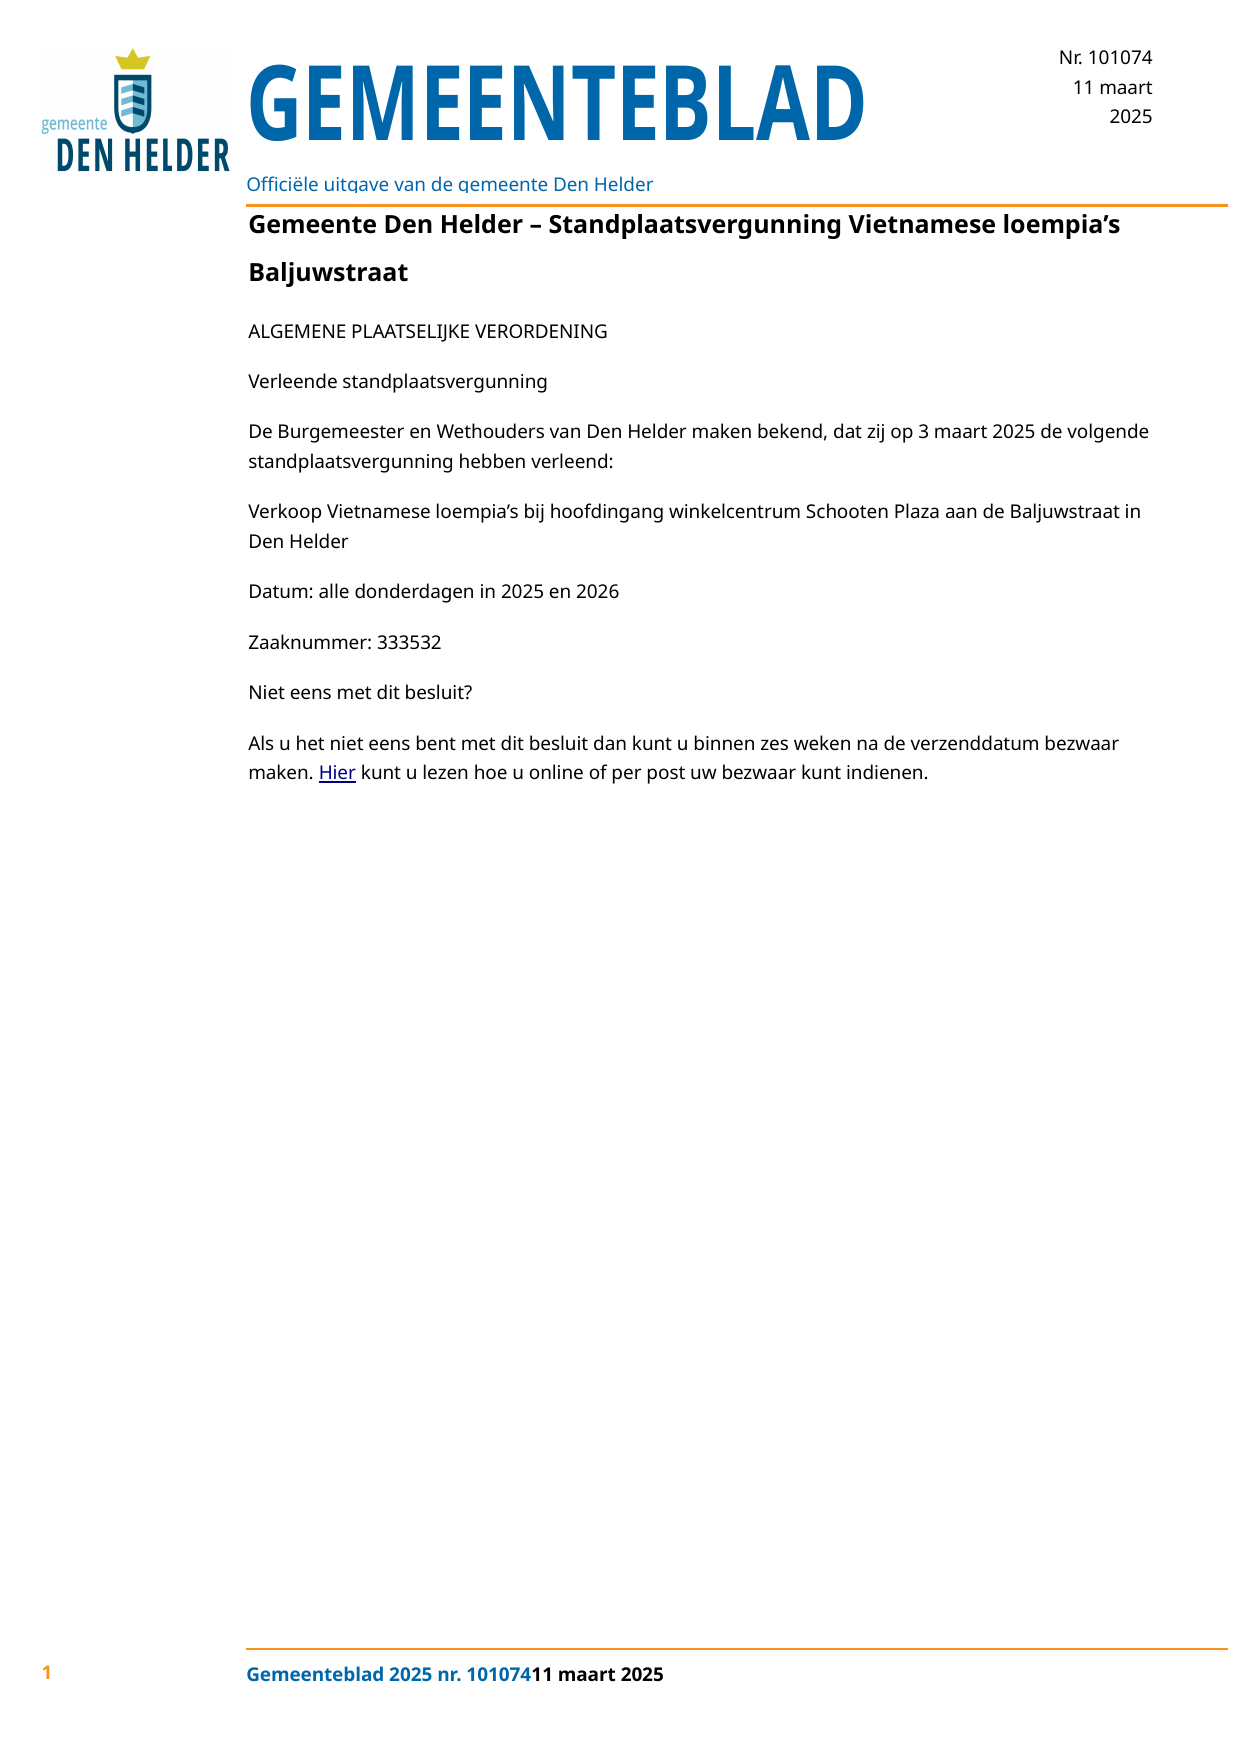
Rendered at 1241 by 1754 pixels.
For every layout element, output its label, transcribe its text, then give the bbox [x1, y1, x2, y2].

text Zaaknummer: 333532 [248, 629, 1152, 655]
picture [100, 154, 106, 172]
picture [63, 144, 68, 165]
picture [41, 47, 231, 172]
picture [130, 157, 135, 172]
text Als u het niet eens bent met dit besluit dan kunt u binnen zes weken na de verzenddatum bezwaar maken. Hier kunt u lezen hoe u online of per post uw bezwaar kunt indienen. [248, 730, 1152, 785]
picture [220, 160, 224, 172]
picture [182, 144, 187, 165]
text Verkoop Vietnamese loempia’s bij hoofdingang winkelcentrum Schooten Plaza aan de Baljuwstraat in Den Helder [248, 499, 1152, 554]
text Gemeente Den Helder – Standplaatsvergunning Vietnamese loempia’s Baljuwstraat [248, 207, 1152, 288]
text Niet eens met dit besluit? [248, 679, 1152, 705]
text De Burgemeester en Wethouders van Den Helder maken bekend, dat zij op 3 maart 2025 de volgende standplaatsvergunning hebben verleend: [248, 419, 1152, 474]
text Datum: alle donderdagen in 2025 en 2026 [248, 579, 1152, 604]
text ALGEMENE PLAATSELIJKE VERORDENING [248, 318, 1152, 344]
text Verleende standplaatsvergunning [248, 368, 1152, 394]
